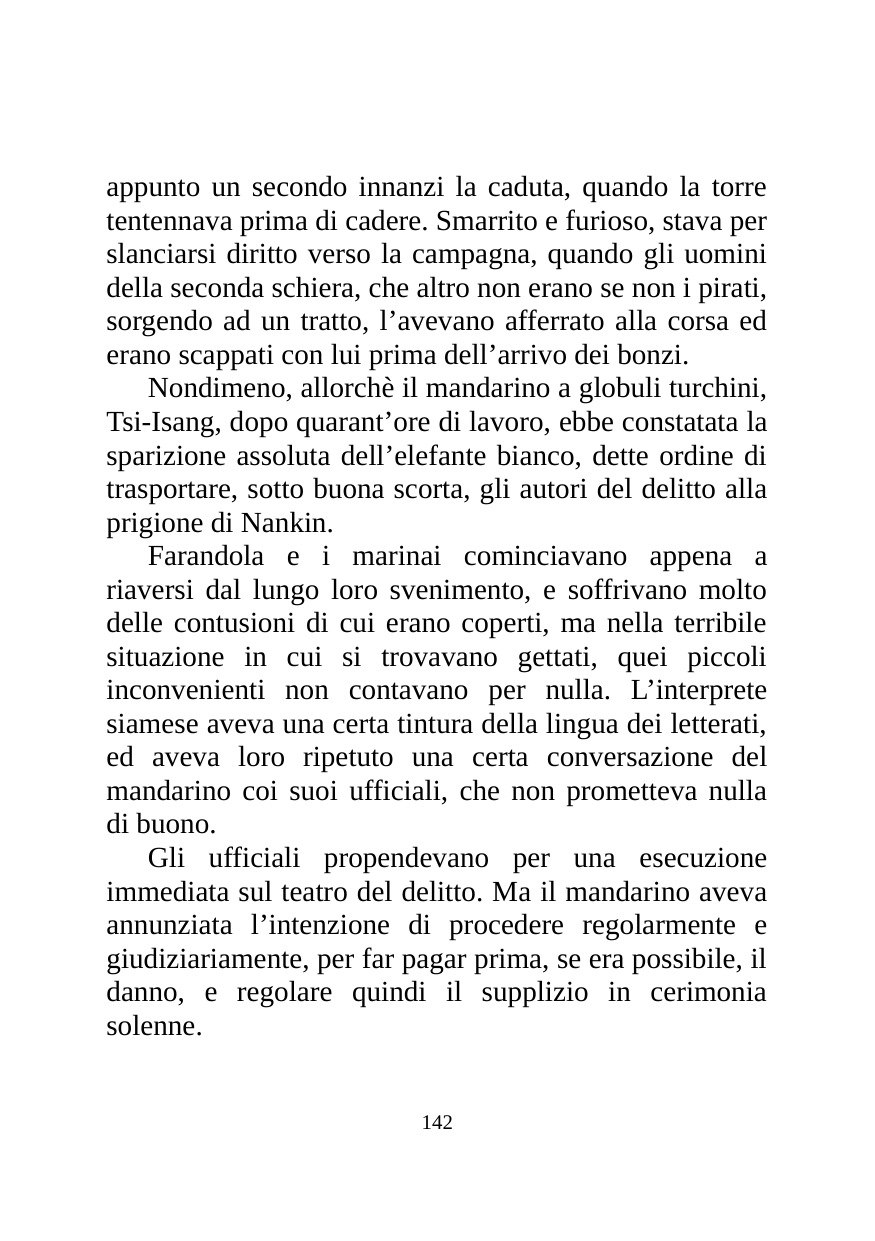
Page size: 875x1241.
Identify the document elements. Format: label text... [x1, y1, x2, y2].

text Farandola e i marinai cominciavano appena a riaversi dal lungo loro svenimento, e soffrivano molto delle contusioni di cui erano coperti, ma nella terribile situazione in cui si trovavano gettati, quei piccoli inconvenienti non contavano per nulla. L’interprete siamese aveva una certa tintura della lingua dei letterati, ed aveva loro ripetuto una certa conversazione del mandarino coi suoi ufficiali, che non prometteva nulla di buono. [106, 538, 768, 840]
text Nondimeno, allorchè il mandarino a globuli turchini, Tsi-Isang, dopo quarant’ore di lavoro, ebbe constatata la sparizione assoluta dell’elefante bianco, dette ordine di trasportare, sotto buona scorta, gli autori del delitto alla prigione di Nankin. [106, 371, 768, 538]
text Gli ufficiali propendevano per una esecuzione immediata sul teatro del delitto. Ma il mandarino aveva annunziata l’intenzione di procedere regolarmente e giudiziariamente, per far pagar prima, se era possibile, il danno, e regolare quindi il supplizio in cerimonia solenne. [106, 840, 768, 1041]
text appunto un secondo innanzi la caduta, quando la torre tentennava prima di cadere. Smarrito e furioso, stava per slanciarsi diritto verso la campagna, quando gli uomini della seconda schiera, che altro non erano se non i pirati, sorgendo ad un tratto, l’avevano afferrato alla corsa ed erano scappati con lui prima dell’arrivo dei bonzi. [106, 169, 768, 371]
